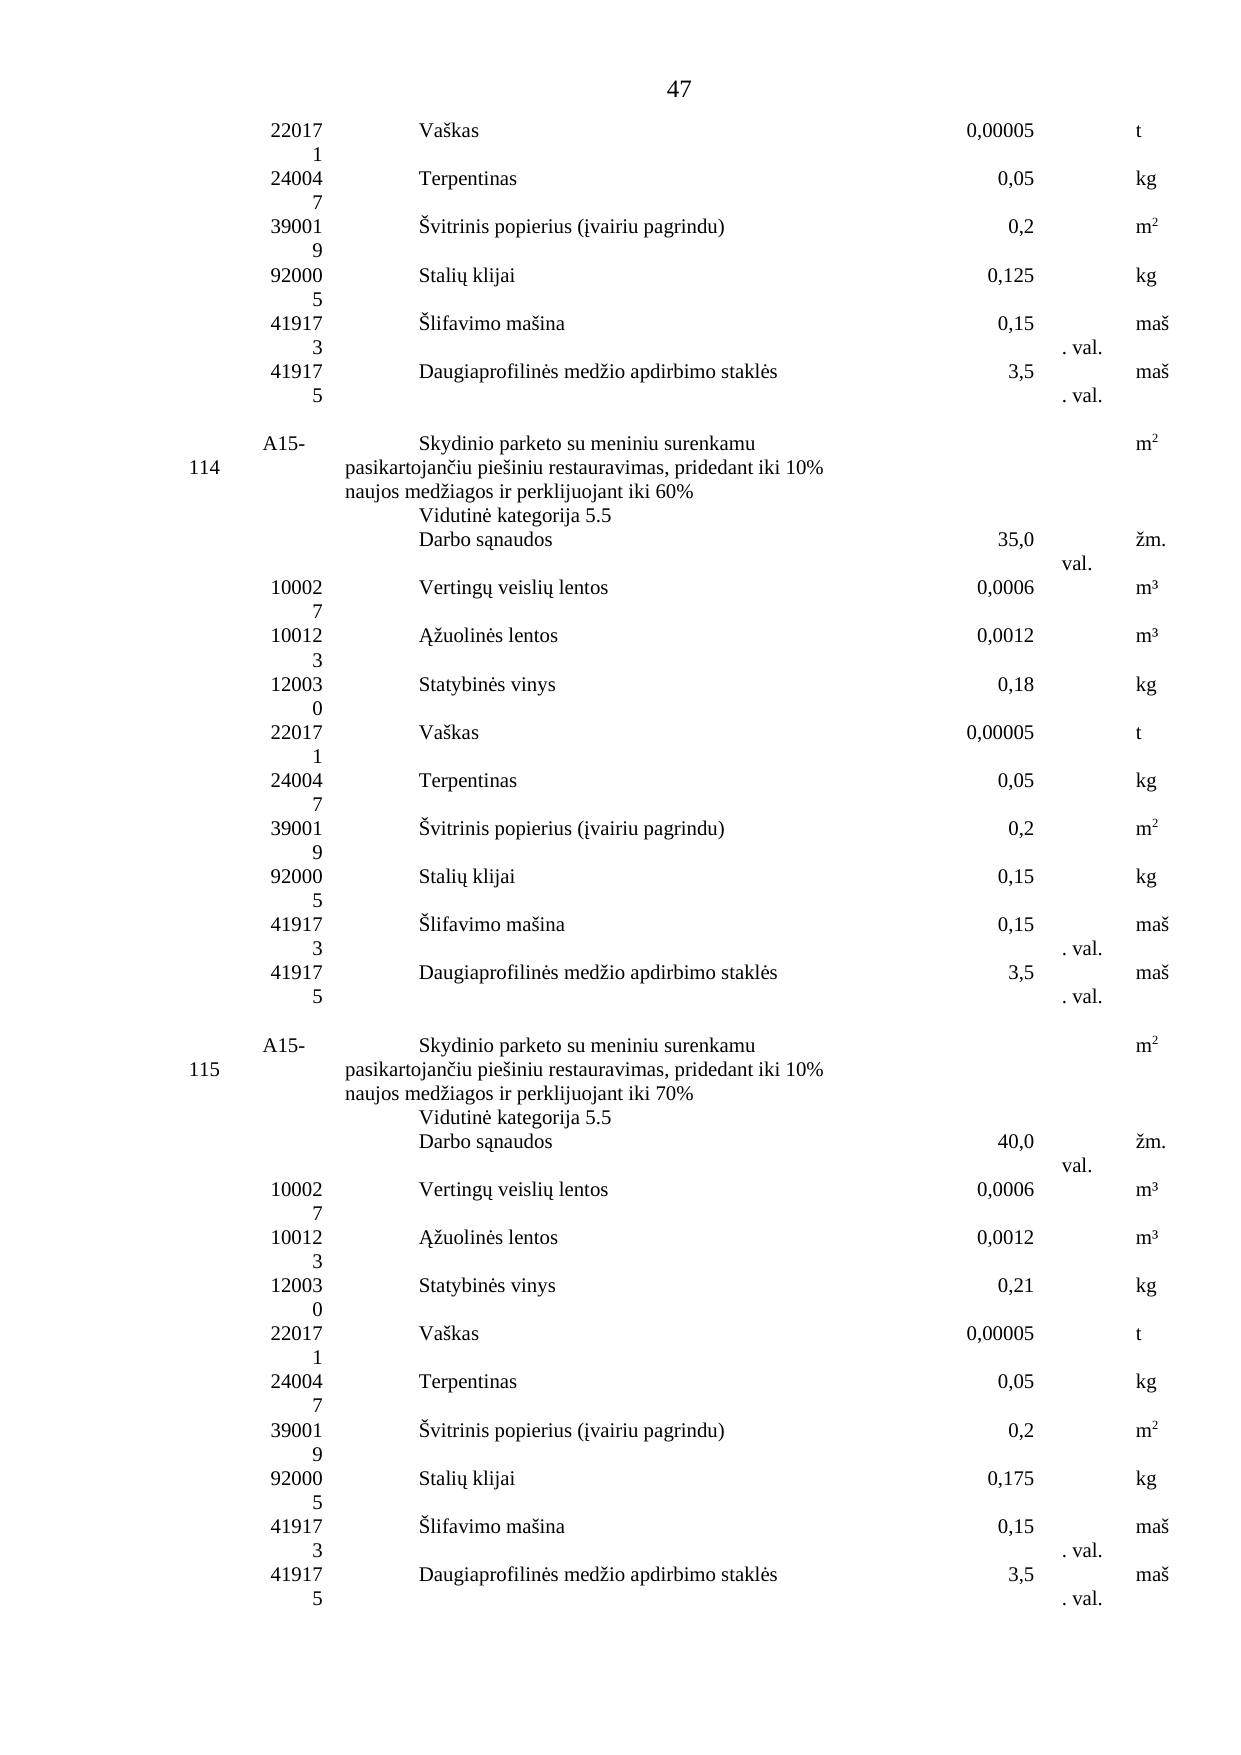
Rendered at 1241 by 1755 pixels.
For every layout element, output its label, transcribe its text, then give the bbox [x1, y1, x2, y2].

table_cell maš. val. [1050, 311, 1181, 359]
table_cell [875, 503, 1050, 527]
table_cell 120030 [177, 1273, 334, 1321]
table_cell 0,15 [875, 864, 1050, 912]
table_cell Darbo sąnaudos [334, 527, 874, 575]
table_cell t [1050, 720, 1181, 768]
table_cell 35,0 [875, 527, 1050, 575]
table_cell 419175 [177, 960, 334, 1008]
table_cell [875, 407, 1050, 431]
table_cell 0,125 [875, 263, 1050, 311]
table_cell Daugiaprofilinės medžio apdirbimo staklės [334, 359, 874, 407]
table_cell Statybinės vinys [334, 672, 874, 720]
table_cell Skydinio parketo su meniniu surenkamu pasikartojančiu piešiniu restauravimas, pridedant iki 10% naujos medžiagos ir perklijuojant iki 60% [334, 431, 874, 503]
table_cell kg [1050, 166, 1181, 214]
table_cell [875, 1105, 1050, 1129]
table_cell [334, 407, 874, 431]
table_cell [875, 1610, 1050, 1634]
table_cell kg [1050, 768, 1181, 816]
table_cell [334, 1610, 874, 1634]
table_cell Stalių klijai [334, 1466, 874, 1514]
table_cell 419175 [177, 1562, 334, 1610]
table_cell 920005 [177, 864, 334, 912]
table_cell 390019 [177, 816, 334, 864]
table_cell 0,05 [875, 1369, 1050, 1417]
table_cell m³ [1050, 1177, 1181, 1225]
table_cell 0,15 [875, 311, 1050, 359]
table_cell 3,5 [875, 1562, 1050, 1610]
table_cell 0,05 [875, 166, 1050, 214]
table_cell 220171 [177, 720, 334, 768]
table_cell Stalių klijai [334, 864, 874, 912]
table_cell m2 [1050, 816, 1181, 864]
table_cell 920005 [177, 1466, 334, 1514]
table_cell 0,05 [875, 768, 1050, 816]
table_cell Ąžuolinės lentos [334, 624, 874, 672]
table_cell kg [1050, 1466, 1181, 1514]
table_cell Vaškas [334, 1321, 874, 1369]
table_cell 419173 [177, 1514, 334, 1562]
table_cell 0,2 [875, 816, 1050, 864]
table_cell 419173 [177, 311, 334, 359]
table_cell [177, 1105, 334, 1129]
table_cell Vidutinė kategorija 5.5 [334, 503, 874, 527]
table_cell maš. val. [1050, 1562, 1181, 1610]
table_cell t [1050, 118, 1181, 166]
table_cell kg [1050, 864, 1181, 912]
table_cell 0,175 [875, 1466, 1050, 1514]
table_cell Švitrinis popierius (įvairiu pagrindu) [334, 1418, 874, 1466]
table_cell [1050, 503, 1181, 527]
table_cell 0,00005 [875, 118, 1050, 166]
table_cell maš. val. [1050, 960, 1181, 1008]
table_cell 0,0006 [875, 1177, 1050, 1225]
table_cell 390019 [177, 214, 334, 262]
table_cell 920005 [177, 263, 334, 311]
table_cell kg [1050, 1369, 1181, 1417]
table_cell 419175 [177, 359, 334, 407]
table_cell [1050, 1610, 1181, 1634]
table_cell 240047 [177, 768, 334, 816]
table_cell Vertingų veislių lentos [334, 1177, 874, 1225]
table_cell 0,15 [875, 1514, 1050, 1562]
table_cell m2 [1050, 214, 1181, 262]
table_cell Terpentinas [334, 768, 874, 816]
table_cell Vaškas [334, 118, 874, 166]
table_cell [875, 1009, 1050, 1032]
table_cell [177, 527, 334, 575]
table_cell Švitrinis popierius (įvairiu pagrindu) [334, 214, 874, 262]
table_cell 3,5 [875, 960, 1050, 1008]
table_cell Daugiaprofilinės medžio apdirbimo staklės [334, 960, 874, 1008]
table_cell [875, 1033, 1050, 1105]
table_cell 3,5 [875, 359, 1050, 407]
table_cell Vertingų veislių lentos [334, 575, 874, 623]
table_cell Stalių klijai [334, 263, 874, 311]
table_cell A15-114 [177, 431, 334, 503]
table_cell 0,2 [875, 214, 1050, 262]
table_cell kg [1050, 1273, 1181, 1321]
table_cell 390019 [177, 1418, 334, 1466]
table_cell 419173 [177, 912, 334, 960]
table_cell [177, 503, 334, 527]
table_cell maš. val. [1050, 1514, 1181, 1562]
table_cell 0,18 [875, 672, 1050, 720]
table_cell kg [1050, 263, 1181, 311]
table_cell [1050, 407, 1181, 431]
table_cell 100123 [177, 1225, 334, 1273]
table_cell Švitrinis popierius (įvairiu pagrindu) [334, 816, 874, 864]
table_cell 240047 [177, 166, 334, 214]
table_cell m2 [1050, 1033, 1181, 1105]
table_cell [875, 431, 1050, 503]
table_cell 0,0006 [875, 575, 1050, 623]
table_cell 0,15 [875, 912, 1050, 960]
table_cell maš. val. [1050, 359, 1181, 407]
table_cell [177, 1129, 334, 1177]
table_cell m2 [1050, 431, 1181, 503]
table_cell 100027 [177, 1177, 334, 1225]
table_cell Terpentinas [334, 1369, 874, 1417]
table_cell Šlifavimo mašina [334, 1514, 874, 1562]
table_cell m³ [1050, 624, 1181, 672]
table_cell Šlifavimo mašina [334, 912, 874, 960]
table_cell 40,0 [875, 1129, 1050, 1177]
table_cell Šlifavimo mašina [334, 311, 874, 359]
table_cell m³ [1050, 575, 1181, 623]
table_cell [1050, 1009, 1181, 1032]
table_cell 100123 [177, 624, 334, 672]
table_cell [334, 1009, 874, 1032]
table_cell 0,00005 [875, 1321, 1050, 1369]
table_cell [177, 1610, 334, 1634]
table_cell [1050, 1105, 1181, 1129]
table_cell 0,00005 [875, 720, 1050, 768]
table_cell [177, 407, 334, 431]
table_cell A15-115 [177, 1033, 334, 1105]
table_cell 0,21 [875, 1273, 1050, 1321]
table_cell žm. val. [1050, 1129, 1181, 1177]
table_cell m2 [1050, 1418, 1181, 1466]
table_cell [177, 1009, 334, 1032]
table_cell 240047 [177, 1369, 334, 1417]
table_cell 120030 [177, 672, 334, 720]
table_cell Skydinio parketo su meniniu surenkamu pasikartojančiu piešiniu restauravimas, pridedant iki 10% naujos medžiagos ir perklijuojant iki 70% [334, 1033, 874, 1105]
table_cell m³ [1050, 1225, 1181, 1273]
table_cell Statybinės vinys [334, 1273, 874, 1321]
table_cell 0,0012 [875, 1225, 1050, 1273]
table_cell Vidutinė kategorija 5.5 [334, 1105, 874, 1129]
table_cell maš. val. [1050, 912, 1181, 960]
table_cell 0,2 [875, 1418, 1050, 1466]
table_cell žm. val. [1050, 527, 1181, 575]
table_cell 100027 [177, 575, 334, 623]
table_cell kg [1050, 672, 1181, 720]
table_cell Terpentinas [334, 166, 874, 214]
table_cell 220171 [177, 118, 334, 166]
table_cell 220171 [177, 1321, 334, 1369]
table_cell Daugiaprofilinės medžio apdirbimo staklės [334, 1562, 874, 1610]
table_cell 0,0012 [875, 624, 1050, 672]
table_cell Darbo sąnaudos [334, 1129, 874, 1177]
table_cell t [1050, 1321, 1181, 1369]
table_cell Vaškas [334, 720, 874, 768]
table_cell Ąžuolinės lentos [334, 1225, 874, 1273]
